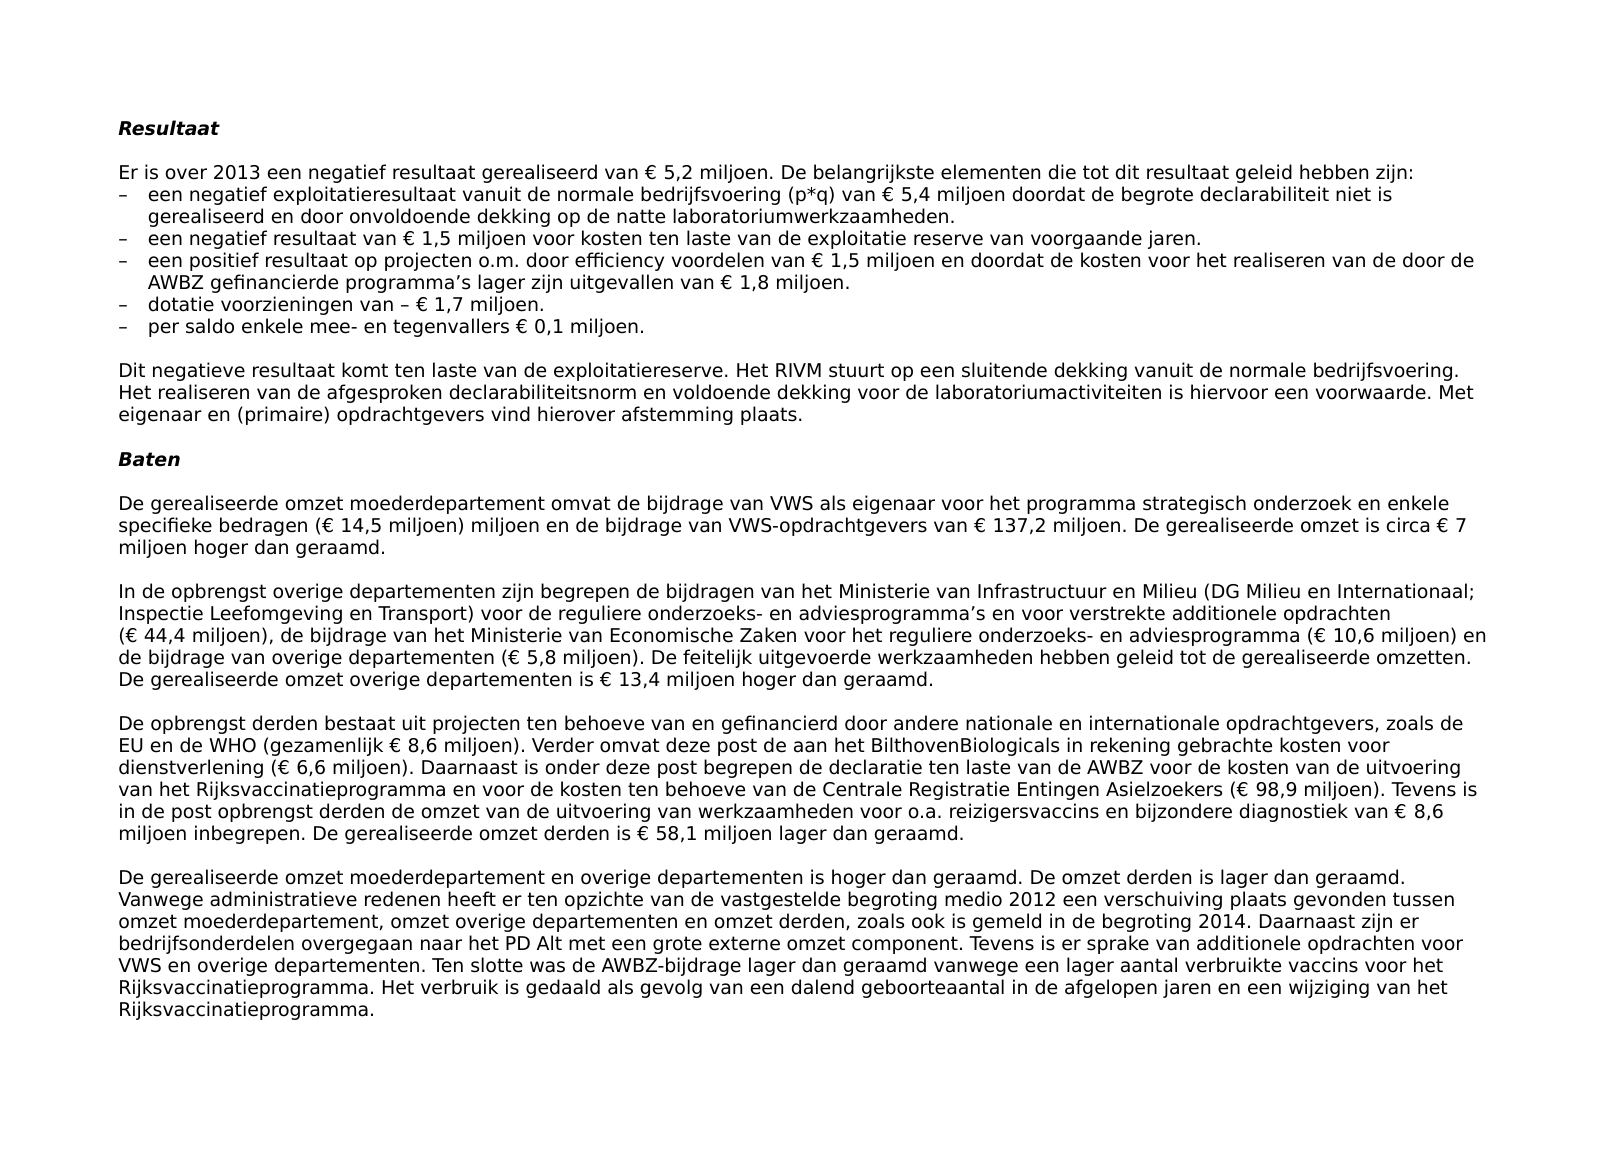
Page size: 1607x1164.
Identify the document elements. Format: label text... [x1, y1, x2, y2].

text Er is over 2013 een negatief resultaat gerealiseerd van € 5,2 miljoen. De belangrijkste elementen die tot dit resultaat geleid hebben zijn: [118, 162, 1488, 184]
text – per saldo enkele mee- en tegenvallers € 0,1 miljoen. [118, 316, 1488, 338]
subtitle Resultaat [118, 118, 1488, 140]
text De opbrengst derden bestaat uit projecten ten behoeve van en gefinancierd door andere nationale en internationale opdrachtgevers, zoals de EU en de WHO (gezamenlijk € 8,6 miljoen). Verder omvat deze post de aan het BilthovenBiologicals in rekening gebrachte kosten voor dienstverlening (€ 6,6 miljoen). Daarnaast is onder deze post begrepen de declaratie ten laste van de AWBZ voor de kosten van de uitvoering van het Rijksvaccinatieprogramma en voor de kosten ten behoeve van de Centrale Registratie Entingen Asielzoekers (€ 98,9 miljoen). Tevens is in de post opbrengst derden de omzet van de uitvoering van werkzaamheden voor o.a. reizigersvaccins en bijzondere diagnostiek van € 8,6 miljoen inbegrepen. De gerealiseerde omzet derden is € 58,1 miljoen lager dan geraamd. [118, 713, 1488, 845]
subtitle Baten [118, 448, 1488, 470]
text In de opbrengst overige departementen zijn begrepen de bijdragen van het Ministerie van Infrastructuur en Milieu (DG Milieu en Internationaal; Inspectie Leefomgeving en Transport) voor de reguliere onderzoeks- en adviesprogramma’s en voor verstrekte additionele opdrachten (€ 44,4 miljoen), de bijdrage van het Ministerie van Economische Zaken voor het reguliere onderzoeks- en adviesprogramma (€ 10,6 miljoen) en de bijdrage van overige departementen (€ 5,8 miljoen). De feitelijk uitgevoerde werkzaamheden hebben geleid tot de gerealiseerde omzetten. De gerealiseerde omzet overige departementen is € 13,4 miljoen hoger dan geraamd. [118, 581, 1488, 691]
text – dotatie voorzieningen van – € 1,7 miljoen. [118, 294, 1488, 316]
text – een negatief resultaat van € 1,5 miljoen voor kosten ten laste van de exploitatie reserve van voorgaande jaren. [118, 228, 1488, 250]
text De gerealiseerde omzet moederdepartement omvat de bijdrage van VWS als eigenaar voor het programma strategisch onderzoek en enkele specifieke bedragen (€ 14,5 miljoen) miljoen en de bijdrage van VWS-opdrachtgevers van € 137,2 miljoen. De gerealiseerde omzet is circa € 7 miljoen hoger dan geraamd. [118, 493, 1488, 558]
text – een negatief exploitatieresultaat vanuit de normale bedrijfsvoering (p*q) van € 5,4 miljoen doordat de begrote declarabiliteit niet is gerealiseerd en door onvoldoende dekking op de natte laboratoriumwerkzaamheden. [118, 184, 1488, 228]
text De gerealiseerde omzet moederdepartement en overige departementen is hoger dan geraamd. De omzet derden is lager dan geraamd. Vanwege administratieve redenen heeft er ten opzichte van de vastgestelde begroting medio 2012 een verschuiving plaats gevonden tussen omzet moederdepartement, omzet overige departementen en omzet derden, zoals ook is gemeld in de begroting 2014. Daarnaast zijn er bedrijfsonderdelen overgegaan naar het PD Alt met een grote externe omzet component. Tevens is er sprake van additionele opdrachten voor VWS en overige departementen. Ten slotte was de AWBZ-bijdrage lager dan geraamd vanwege een lager aantal verbruikte vaccins voor het Rijksvaccinatieprogramma. Het verbruik is gedaald als gevolg van een dalend geboorteaantal in de afgelopen jaren en een wijziging van het Rijksvaccinatieprogramma. [118, 867, 1488, 1021]
text Dit negatieve resultaat komt ten laste van de exploitatiereserve. Het RIVM stuurt op een sluitende dekking vanuit de normale bedrijfsvoering. Het realiseren van de afgesproken declarabiliteitsnorm en voldoende dekking voor de laboratoriumactiviteiten is hiervoor een voorwaarde. Met eigenaar en (primaire) opdrachtgevers vind hierover afstemming plaats. [118, 360, 1488, 426]
text – een positief resultaat op projecten o.m. door efficiency voordelen van € 1,5 miljoen en doordat de kosten voor het realiseren van de door de AWBZ gefinancierde programma’s lager zijn uitgevallen van € 1,8 miljoen. [118, 250, 1488, 294]
